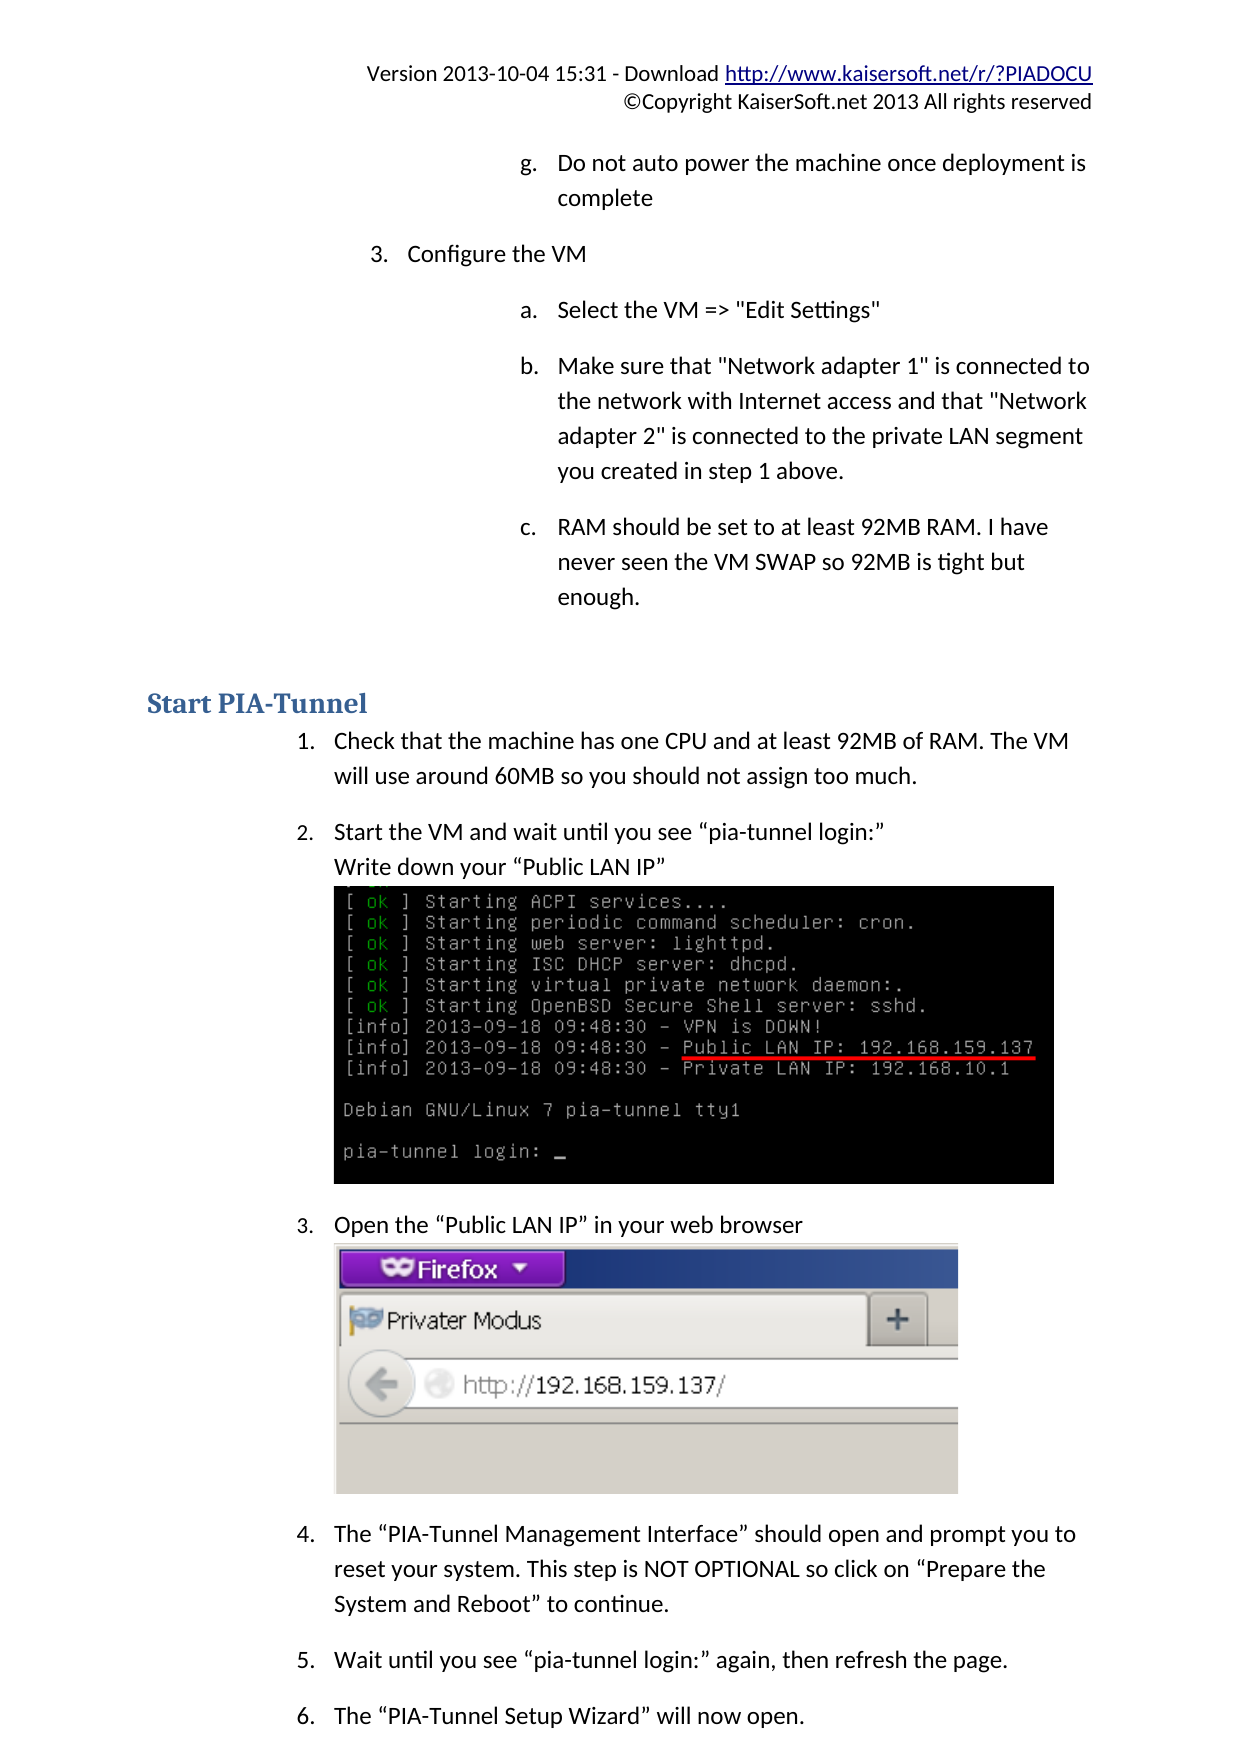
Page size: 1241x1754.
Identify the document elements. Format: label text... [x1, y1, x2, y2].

list Configure the VM [370, 238, 1093, 269]
list Select the VM => "Edit Settings" [520, 294, 1093, 325]
list The “PIA-Tunnel Management Interface” should open and prompt you to reset your system. This step is NOT OPTIONAL so click on “Prepare the System and Reboot” to continue. [296, 1518, 1093, 1619]
list Open the “Public LAN IP” in your web browser [296, 1209, 1093, 1493]
list Make sure that "Network adapter 1" is connected to the network with Internet access and that "Network adapter 2" is connected to the private LAN segment you created in step 1 above. [520, 350, 1093, 486]
subtitle Start PIA-Tunnel [148, 687, 1093, 720]
list Do not auto power the machine once deployment is complete [520, 148, 1093, 213]
list Start the VM and wait until you see “pia-tunnel login:” Write down your “Public LAN IP” [296, 816, 1093, 1184]
list The “PIA-Tunnel Setup Wizard” will now open. [296, 1700, 1093, 1731]
list Check that the machine has one CPU and at least 92MB of RAM. The VM will use around 60MB so you should not assign too much. [296, 725, 1093, 791]
list RAM should be set to at least 92MB RAM. I have never seen the VM SWAP so 92MB is tight but enough. [520, 511, 1093, 611]
list Wait until you see “pia-tunnel login:” again, then refresh the page. [296, 1644, 1093, 1675]
